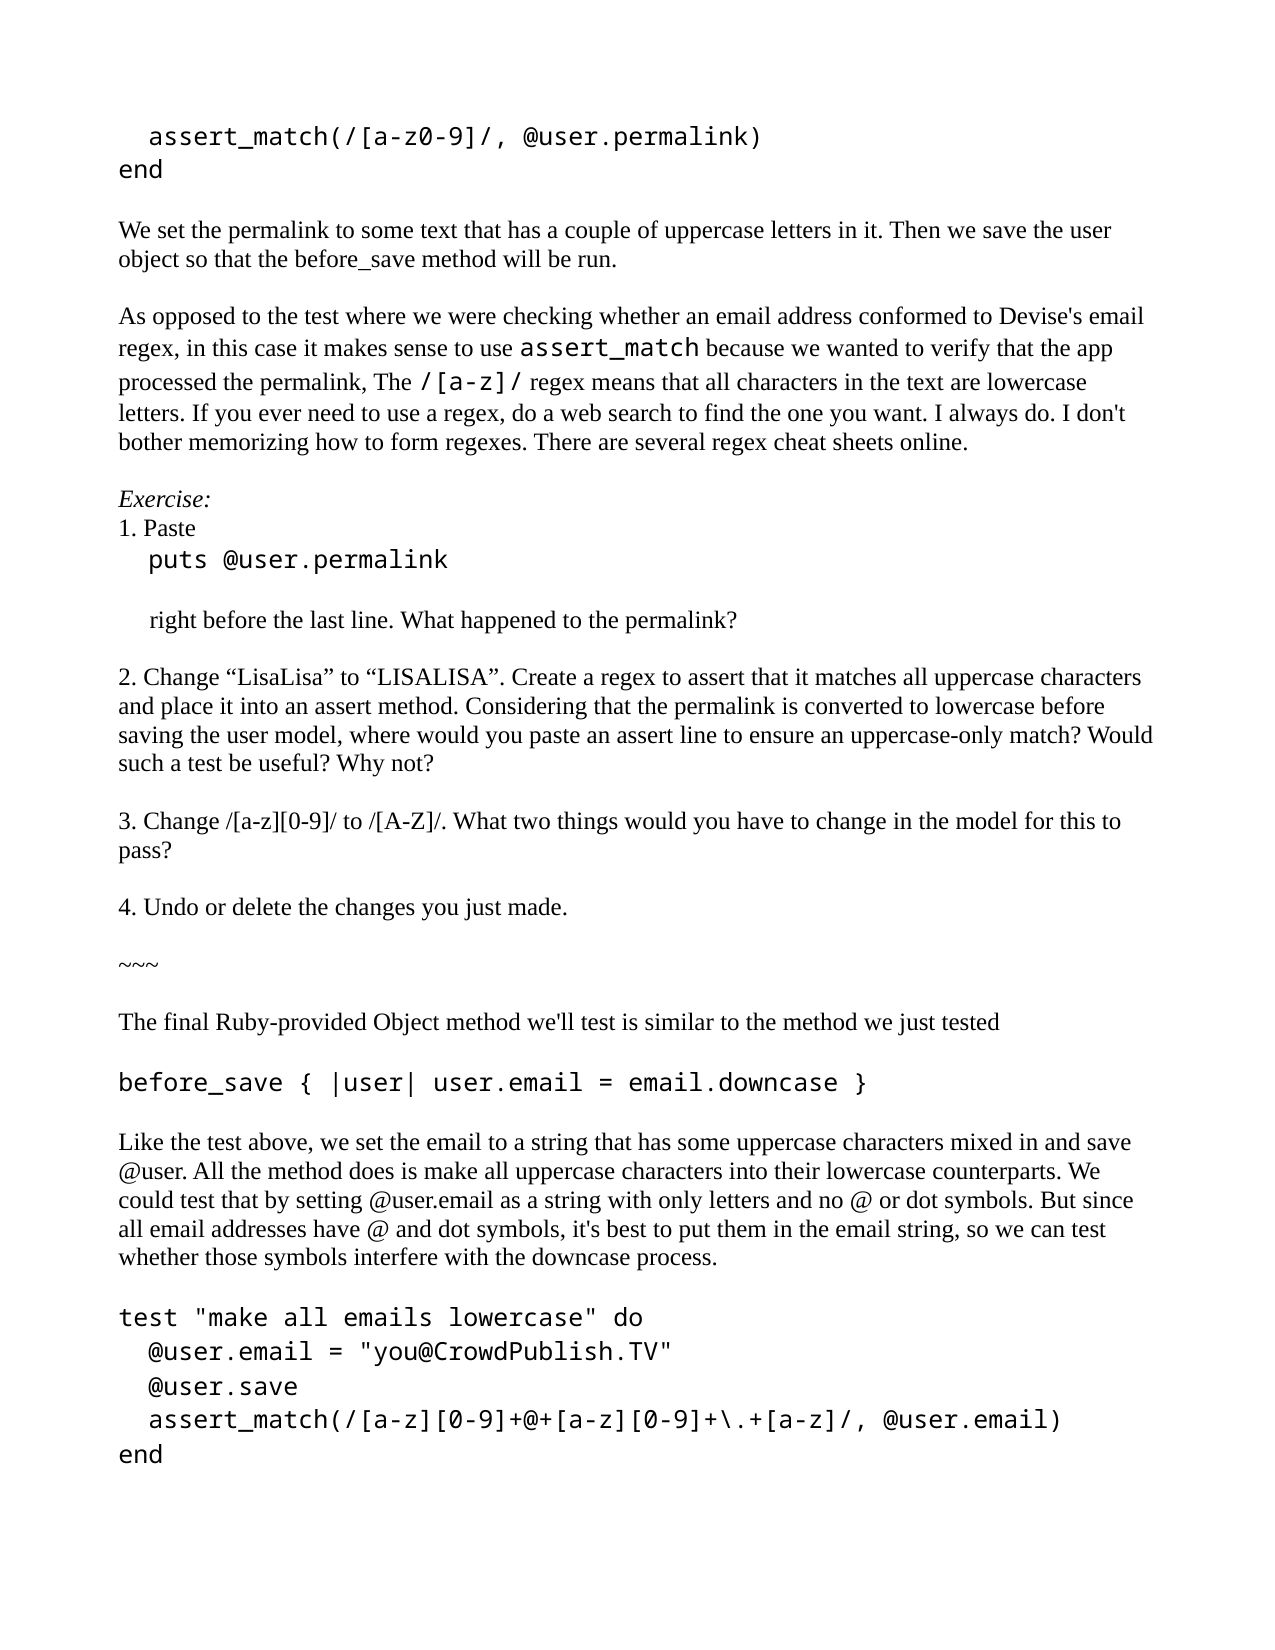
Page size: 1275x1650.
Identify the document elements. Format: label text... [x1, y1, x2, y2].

text before_save { |user| user.email = email.downcase } [118, 1065, 1157, 1099]
text @user.email = "you@CrowdPublish.TV" [118, 1334, 1157, 1368]
text Exercise: [118, 484, 1157, 513]
text assert_match(/[a-z0-9]/, @user.permalink) [118, 118, 1157, 152]
text right before the last line. What happened to the permalink? [118, 605, 1157, 633]
text end [118, 152, 1157, 186]
text test "make all emails lowercase" do [118, 1300, 1157, 1334]
text 3. Change /[a-z][0-9]/ to /[A-Z]/. What two things would you have to change in the model for this to pass? [118, 806, 1157, 863]
text puts @user.permalink [118, 542, 1157, 576]
text We set the permalink to some text that has a couple of uppercase letters in it. Then we save the user object so that the before_save method will be run. [118, 215, 1157, 272]
text The final Ruby-provided Object method we'll test is similar to the method we just tested [118, 1007, 1157, 1036]
text end [118, 1436, 1157, 1470]
text As opposed to the test where we were checking whether an email address conformed to Devise's email regex, in this case it makes sense to use assert_match because we wanted to verify that the app processed the permalink, The /[a-z]/ regex means that all characters in the text are lowercase letters. If you ever need to use a regex, do a web search to find the one you want. I always do. I don't bother memorizing how to form regexes. There are several regex cheat sheets online. [118, 301, 1157, 456]
text 2. Change “LisaLisa” to “LISALISA”. Create a regex to assert that it matches all uppercase characters and place it into an assert method. Considering that the permalink is converted to lowercase before saving the user model, where would you paste an assert line to ensure an uppercase-only match? Would such a test be useful? Why not? [118, 662, 1157, 777]
text ~~~ [118, 950, 1157, 978]
text assert_match(/[a-z][0-9]+@+[a-z][0-9]+\.+[a-z]/, @user.email) [118, 1402, 1157, 1436]
text Like the test above, we set the email to a string that has some uppercase characters mixed in and save @user. All the method does is make all uppercase characters into their lowercase counterparts. We could test that by setting @user.email as a string with only letters and no @ or dot symbols. But since all email addresses have @ and dot symbols, it's best to put them in the email string, so we can test whether those symbols interfere with the downcase process. [118, 1127, 1157, 1271]
text 4. Undo or delete the changes you just made. [118, 892, 1157, 921]
text @user.save [118, 1368, 1157, 1402]
text 1. Paste [118, 513, 1157, 542]
